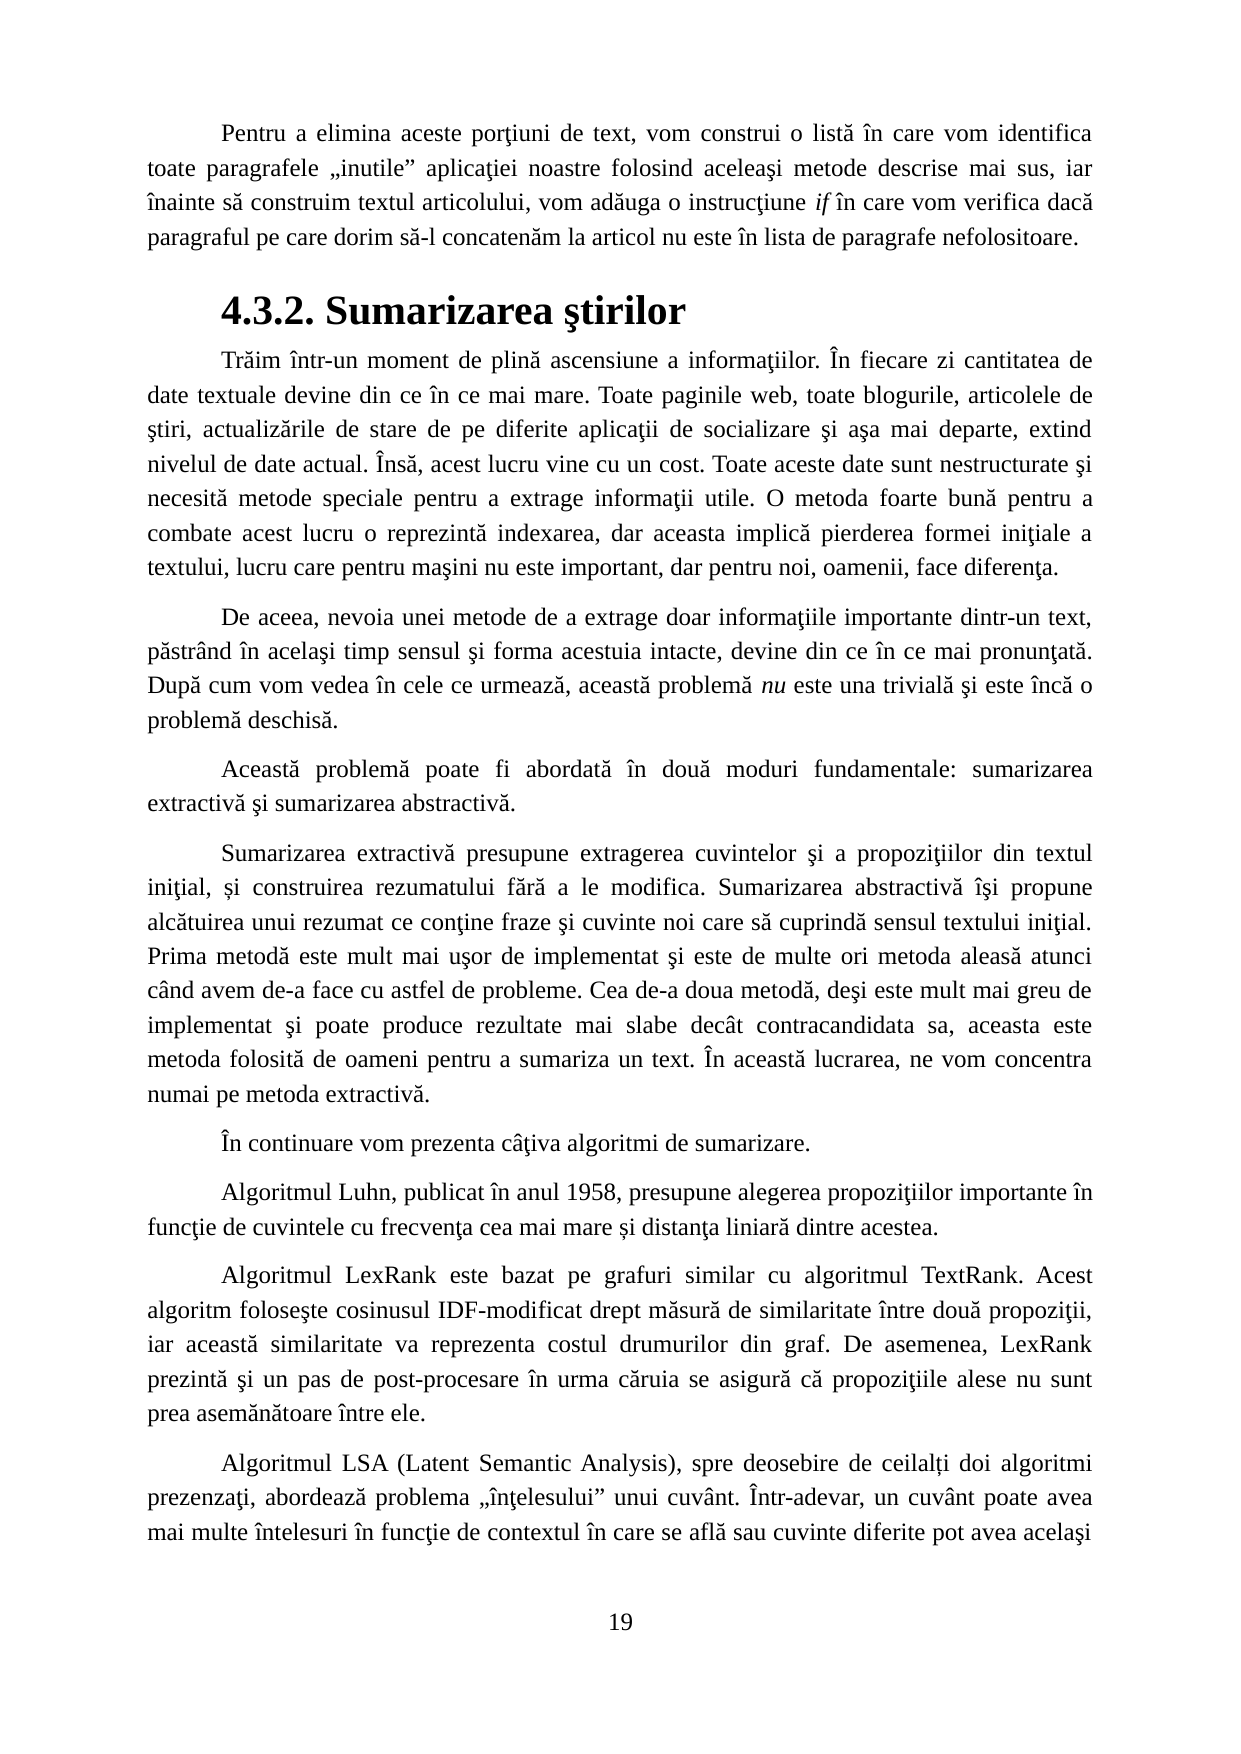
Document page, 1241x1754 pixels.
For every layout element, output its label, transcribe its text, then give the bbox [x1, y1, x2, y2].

text Această problemă poate fi abordată în două moduri fundamentale: sumarizarea extractivă şi sumarizarea abstractivă. [147, 754, 1093, 817]
text În continuare vom prezenta câţiva algoritmi de sumarizare. [147, 1128, 1093, 1157]
text Trăim într-un moment de plină ascensiune a informaţiilor. În fiecare zi cantitatea de date textuale devine din ce în ce mai mare. Toate paginile web, toate blogurile, articolele de ştiri, actualizările de stare de pe diferite aplicaţii de socializare şi aşa mai departe, extind nivelul de date actual. Însă, acest lucru vine cu un cost. Toate aceste date sunt nestructurate şi necesită metode speciale pentru a extrage informaţii utile. O metoda foarte bună pentru a combate acest lucru o reprezintă indexarea, dar aceasta implică pierderea formei iniţiale a textului, lucru care pentru maşini nu este important, dar pentru noi, oamenii, face diferenţa. [147, 346, 1093, 581]
text De aceea, nevoia unei metode de a extrage doar informaţiile importante dintr-un text, păstrând în acelaşi timp sensul şi forma acestuia intacte, devine din ce în ce mai pronunţată. După cum vom vedea în cele ce urmează, această problemă nu este una trivială şi este încă o problemă deschisă. [147, 602, 1093, 734]
subtitle 4.3.2. Sumarizarea ştirilor [147, 285, 1093, 333]
text Algoritmul LexRank este bazat pe grafuri similar cu algoritmul TextRank. Acest algoritm foloseşte cosinusul IDF-modificat drept măsură de similaritate între două propoziţii, iar această similaritate va reprezenta costul drumurilor din graf. De asemenea, LexRank prezintă şi un pas de post-procesare în urma căruia se asigură că propoziţiile alese nu sunt prea asemănătoare între ele. [147, 1261, 1093, 1427]
text Sumarizarea extractivă presupune extragerea cuvintelor şi a propoziţiilor din textul iniţial, și construirea rezumatului fără a le modifica. Sumarizarea abstractivă îşi propune alcătuirea unui rezumat ce conţine fraze şi cuvinte noi care să cuprindă sensul textului iniţial. Prima metodă este mult mai uşor de implementat şi este de multe ori metoda aleasă atunci când avem de-a face cu astfel de probleme. Cea de-a doua metodă, deşi este mult mai greu de implementat şi poate produce rezultate mai slabe decât contracandidata sa, aceasta este metoda folosită de oameni pentru a sumariza un text. În această lucrarea, ne vom concentra numai pe metoda extractivă. [147, 838, 1093, 1108]
text Pentru a elimina aceste porţiuni de text, vom construi o listă în care vom identifica toate paragrafele „inutile” aplicaţiei noastre folosind aceleaşi metode descrise mai sus, iar înainte să construim textul articolului, vom adăuga o instrucţiune if în care vom verifica dacă paragraful pe care dorim să-l concatenăm la articol nu este în lista de paragrafe nefolositoare. [147, 118, 1093, 250]
text Algoritmul LSA (Latent Semantic Analysis), spre deosebire de ceilalți doi algoritmi prezenzaţi, abordează problema „înţelesului” unui cuvânt. Într-adevar, un cuvânt poate avea mai multe întelesuri în funcţie de contextul în care se află sau cuvinte diferite pot avea acelaşi [147, 1448, 1093, 1545]
text Algoritmul Luhn, publicat în anul 1958, presupune alegerea propoziţiilor importante în funcţie de cuvintele cu frecvenţa cea mai mare și distanţa liniară dintre acestea. [147, 1177, 1093, 1240]
